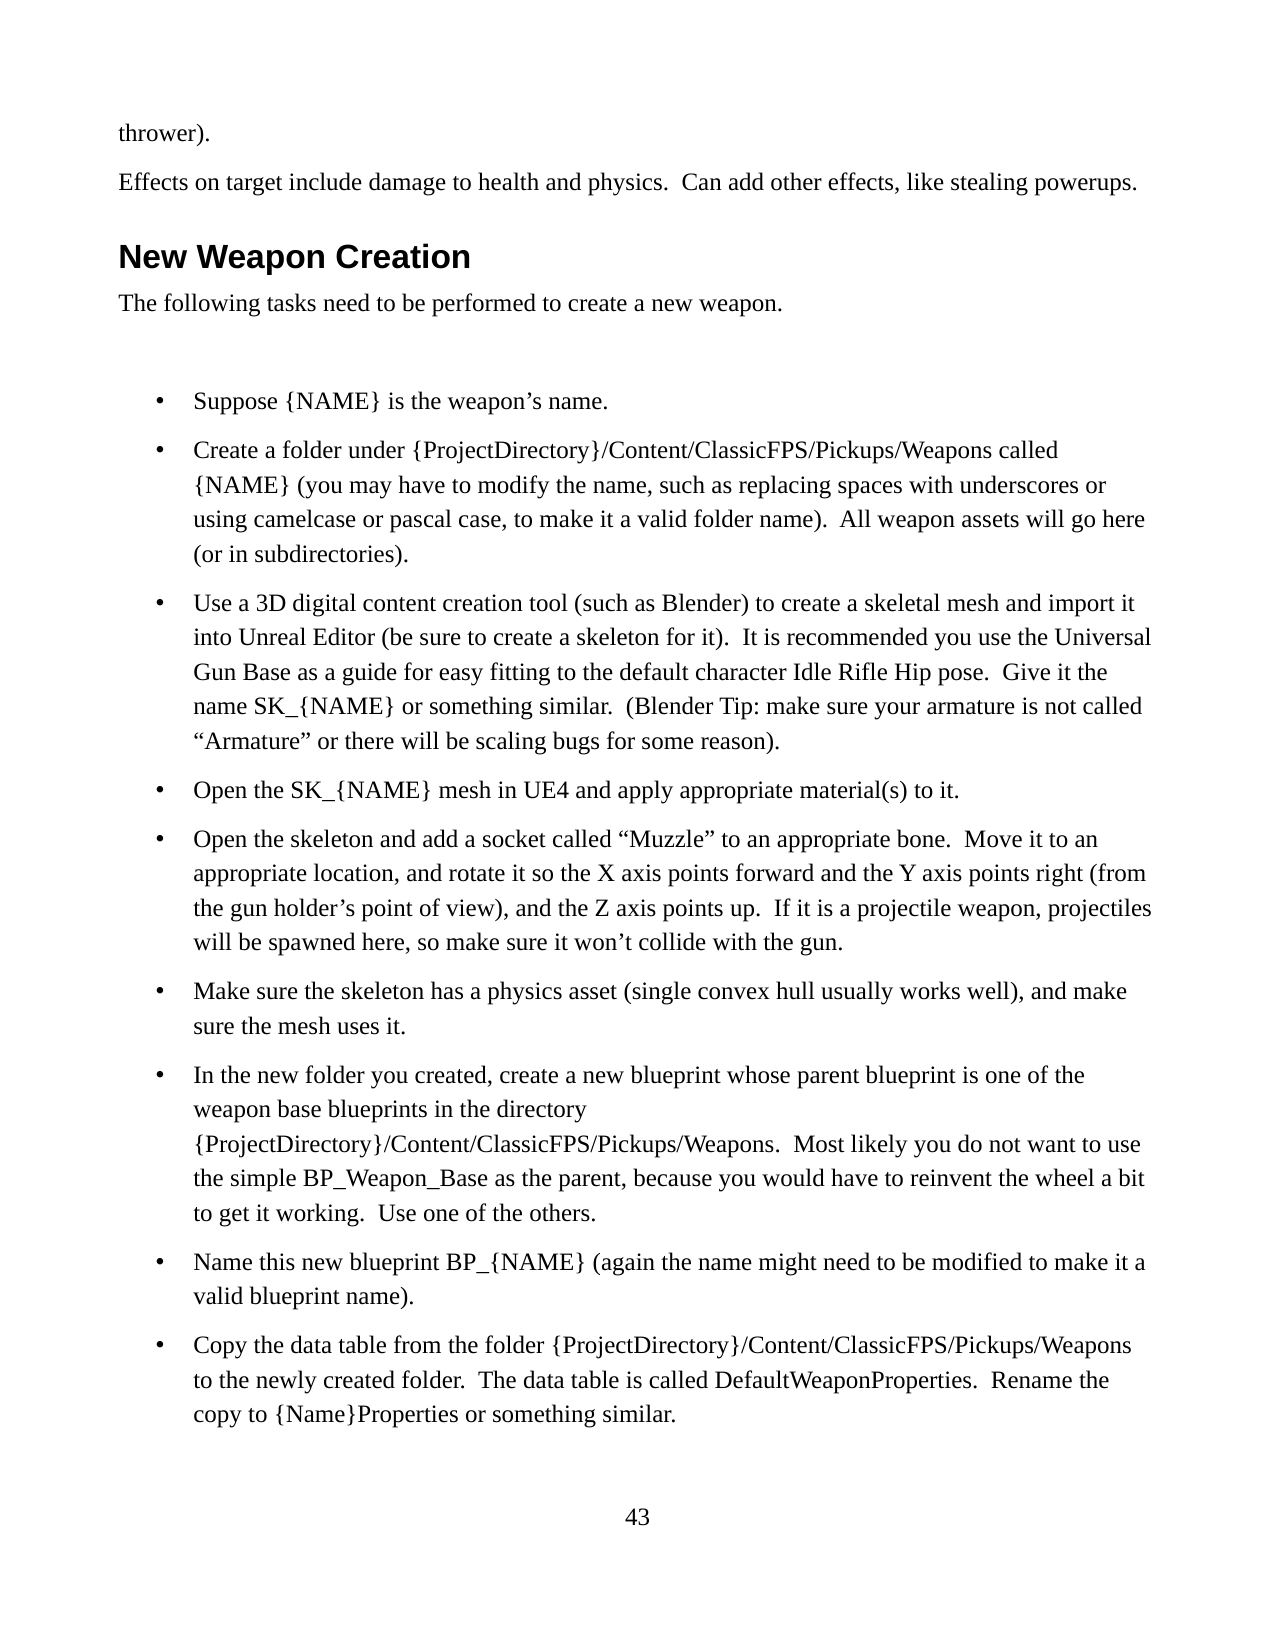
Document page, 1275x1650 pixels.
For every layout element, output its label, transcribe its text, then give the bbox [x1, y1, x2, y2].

list Create a folder under {ProjectDirectory}/Content/ClassicFPS/Pickups/Weapons called {NAME} (you may have to modify the name, such as replacing spaces with underscores or using camelcase or pascal case, to make it a valid folder name). All weapon assets will go here (or in subdirectories). [156, 435, 1157, 568]
list Make sure the skeleton has a physics asset (single convex hull usually works well), and make sure the mesh uses it. [156, 976, 1157, 1040]
text Effects on target include damage to health and physics. Can add other effects, like stealing powerups. [118, 167, 1157, 196]
subtitle New Weapon Creation [118, 237, 1157, 276]
text thrower). [118, 118, 1157, 147]
list Name this new blueprint BP_{NAME} (again the name might need to be modified to make it a valid blueprint name). [156, 1247, 1157, 1310]
list In the new folder you created, create a new blueprint whose parent blueprint is one of the weapon base blueprints in the directory {ProjectDirectory}/Content/ClassicFPS/Pickups/Weapons. Most likely you do not want to use the simple BP_Weapon_Base as the parent, because you would have to reinvent the wheel a bit to get it working. Use one of the others. [156, 1060, 1157, 1227]
list Copy the data table from the folder {ProjectDirectory}/Content/ClassicFPS/Pickups/Weapons to the newly created folder. The data table is called DefaultWeaponProperties. Rename the copy to {Name}Properties or something similar. [156, 1331, 1157, 1428]
list Use a 3D digital content creation tool (such as Blender) to create a skeletal mesh and import it into Unreal Editor (be sure to create a skeleton for it). It is recommended you use the Universal Gun Base as a guide for easy fitting to the default character Idle Rifle Hip pose. Give it the name SK_{NAME} or something similar. (Blender Tip: make sure your armature is not called “Armature” or there will be scaling bugs for some reason). [156, 588, 1157, 754]
text The following tasks need to be performed to create a new weapon. [118, 288, 1157, 317]
list Open the skeleton and add a socket called “Muzzle” to an appropriate bone. Move it to an appropriate location, and rotate it so the X axis points forward and the Y axis points right (from the gun holder’s point of view), and the Z axis points up. If it is a projectile weapon, projectiles will be spawned here, so make sure it won’t collide with the gun. [156, 824, 1157, 956]
list Open the SK_{NAME} mesh in UE4 and apply appropriate material(s) to it. [156, 775, 1157, 804]
list Suppose {NAME} is the weapon’s name. [156, 386, 1157, 415]
